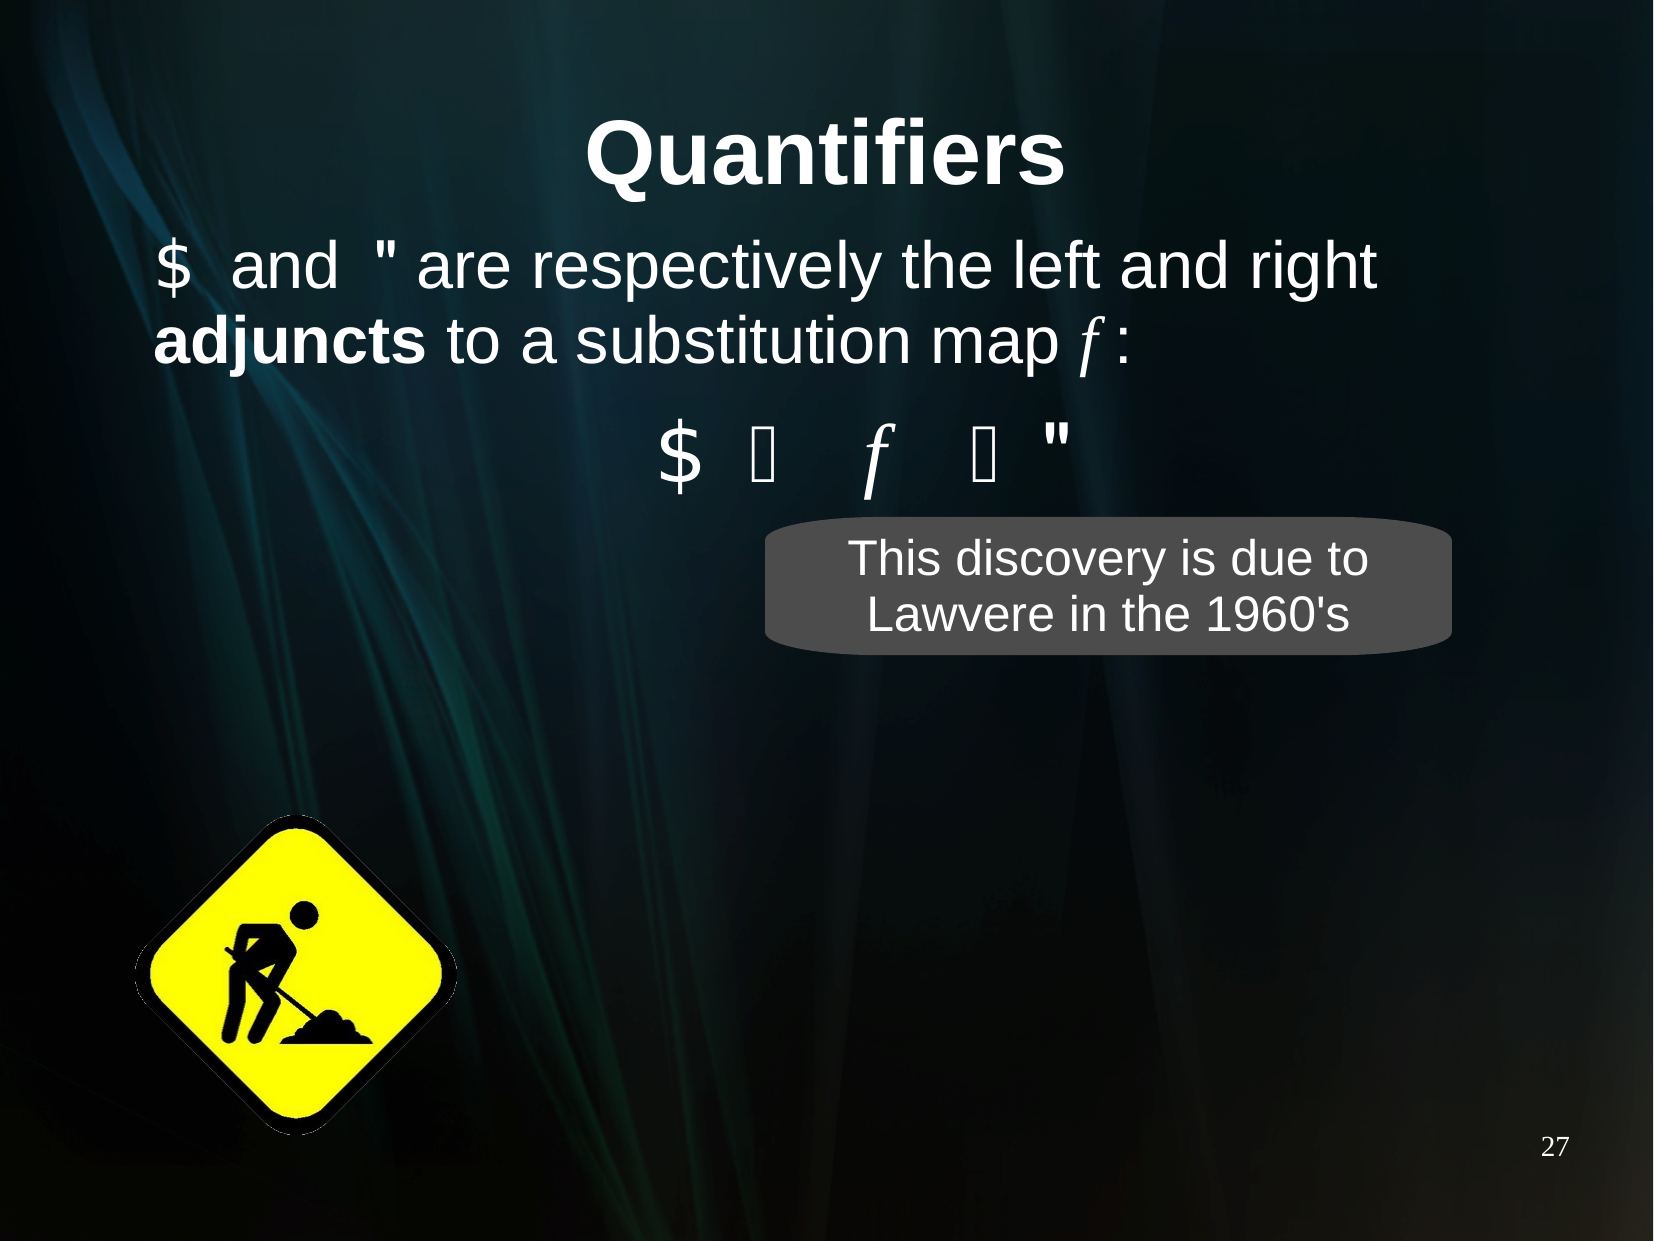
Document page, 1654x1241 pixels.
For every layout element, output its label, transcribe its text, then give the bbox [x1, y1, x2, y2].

list $ and " are respectively the left and right adjuncts to a substitution map f : $  f  " [153, 228, 1530, 1159]
picture [0, 0, 1654, 1241]
title Quantifiers [82, 49, 1571, 257]
text_box This discovery is due to Lawvere in the 1960's [765, 516, 1452, 656]
